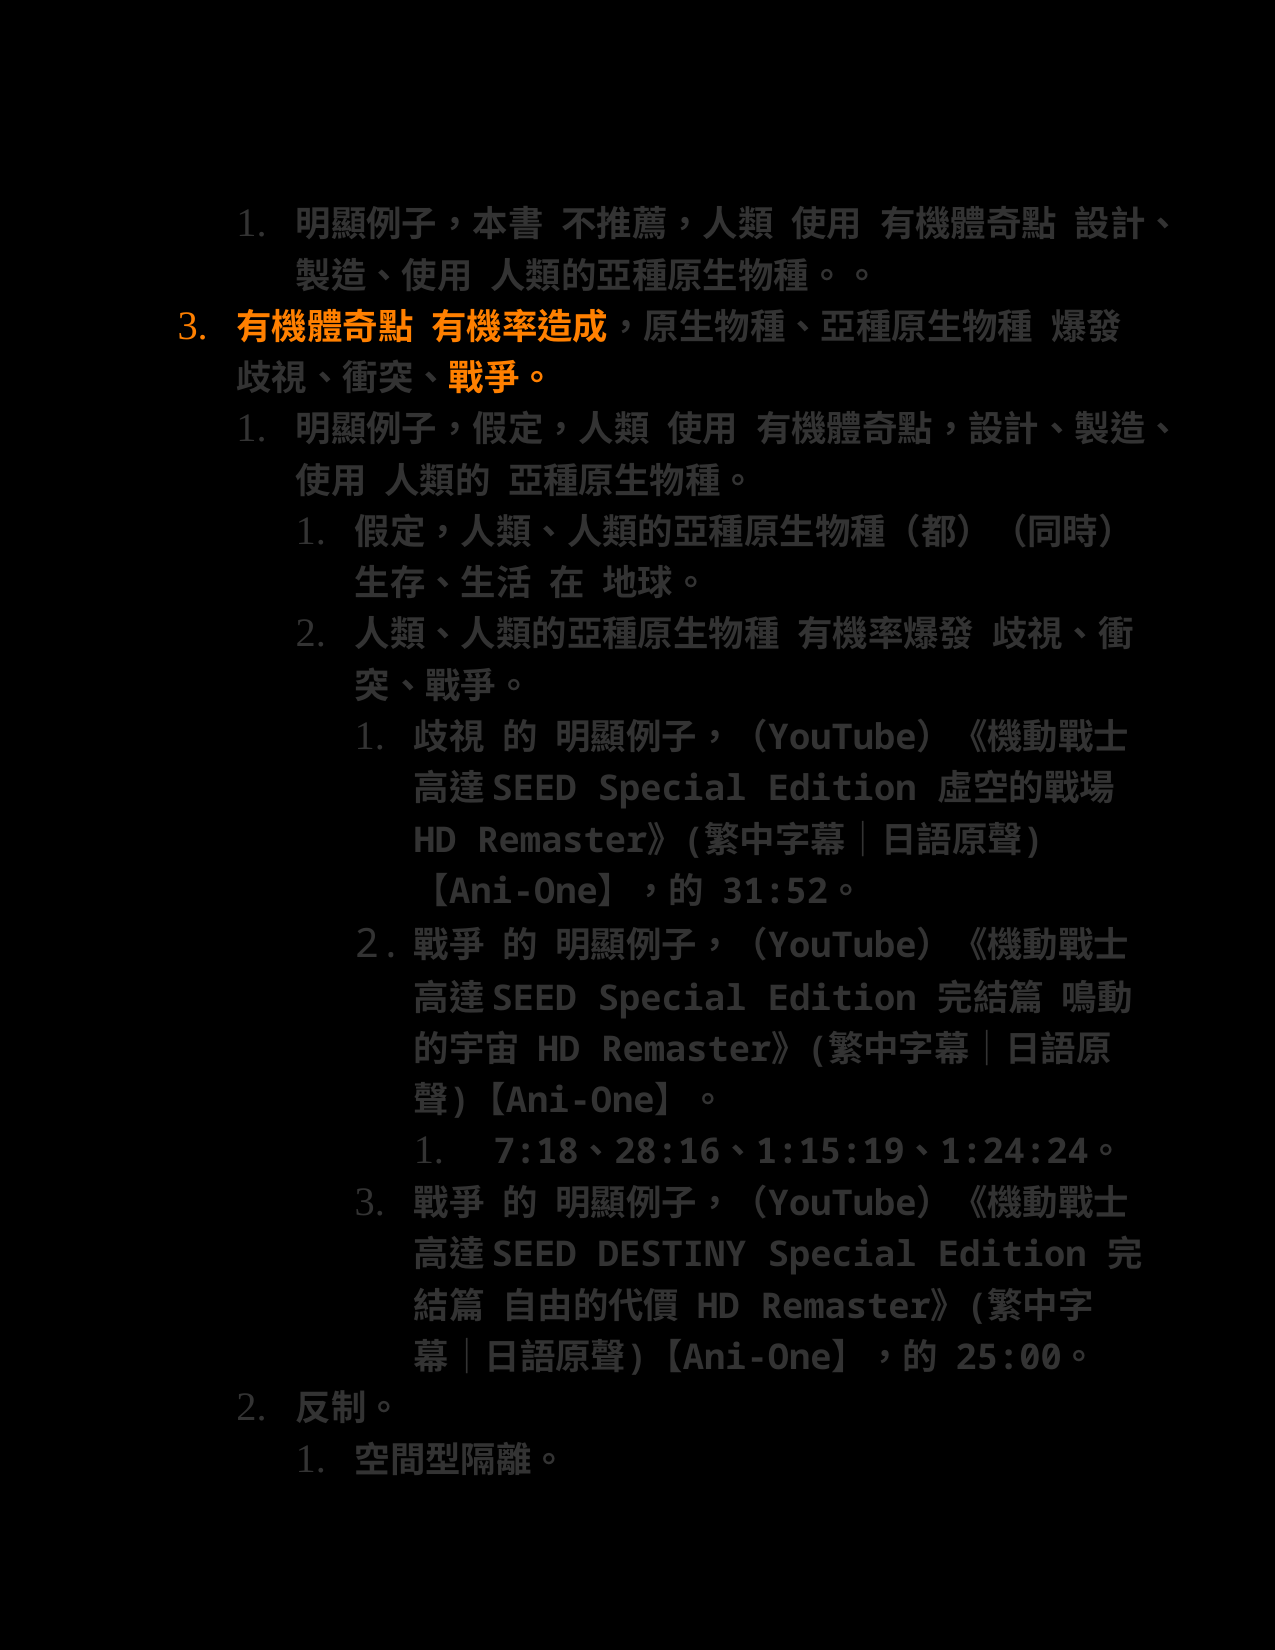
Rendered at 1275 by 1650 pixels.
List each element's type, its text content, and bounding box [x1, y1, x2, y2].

list 明顯例子，假定，人類 使用 有機體奇點，設計、製造、使用 人類的 亞種原生物種。 [236, 401, 1157, 503]
list 歧視 的 明顯例子，（YouTube）《機動戰士高達SEED Special Edition 虛空的戰場 HD Remaster》(繁中字幕｜日語原聲)【Ani-One】，的 31:52。 [354, 708, 1157, 914]
list 假定，人類、人類的亞種原生物種（都）（同時）生存、生活 在 地球。 [295, 503, 1157, 606]
list 明顯例子，本書 不推薦，人類 使用 有機體奇點 設計、製造、使用 人類的亞種原生物種。。 [236, 196, 1157, 298]
list 有機體奇點 有機率造成，原生物種、亞種原生物種 爆發 歧視、衝突、戰爭。 [177, 298, 1157, 401]
list 反制。 [236, 1380, 1157, 1431]
list 人類、人類的亞種原生物種 有機率爆發 歧視、衝突、戰爭。 [295, 606, 1157, 708]
list 空間型隔離。 [295, 1431, 1157, 1482]
list 戰爭 的 明顯例子，（YouTube）《機動戰士高達SEED Special Edition 完結篇 鳴動的宇宙 HD Remaster》(繁中字幕｜日語原聲)【Ani-One】。 [354, 914, 1157, 1123]
list 7:18、28:16、1:15:19、1:24:24。 [413, 1123, 1157, 1174]
list 戰爭 的 明顯例子，（YouTube）《機動戰士高達SEED DESTINY Special Edition 完結篇 自由的代價 HD Remaster》(繁中字幕｜日語原聲)【Ani-One】，的 25:00。 [354, 1174, 1157, 1380]
